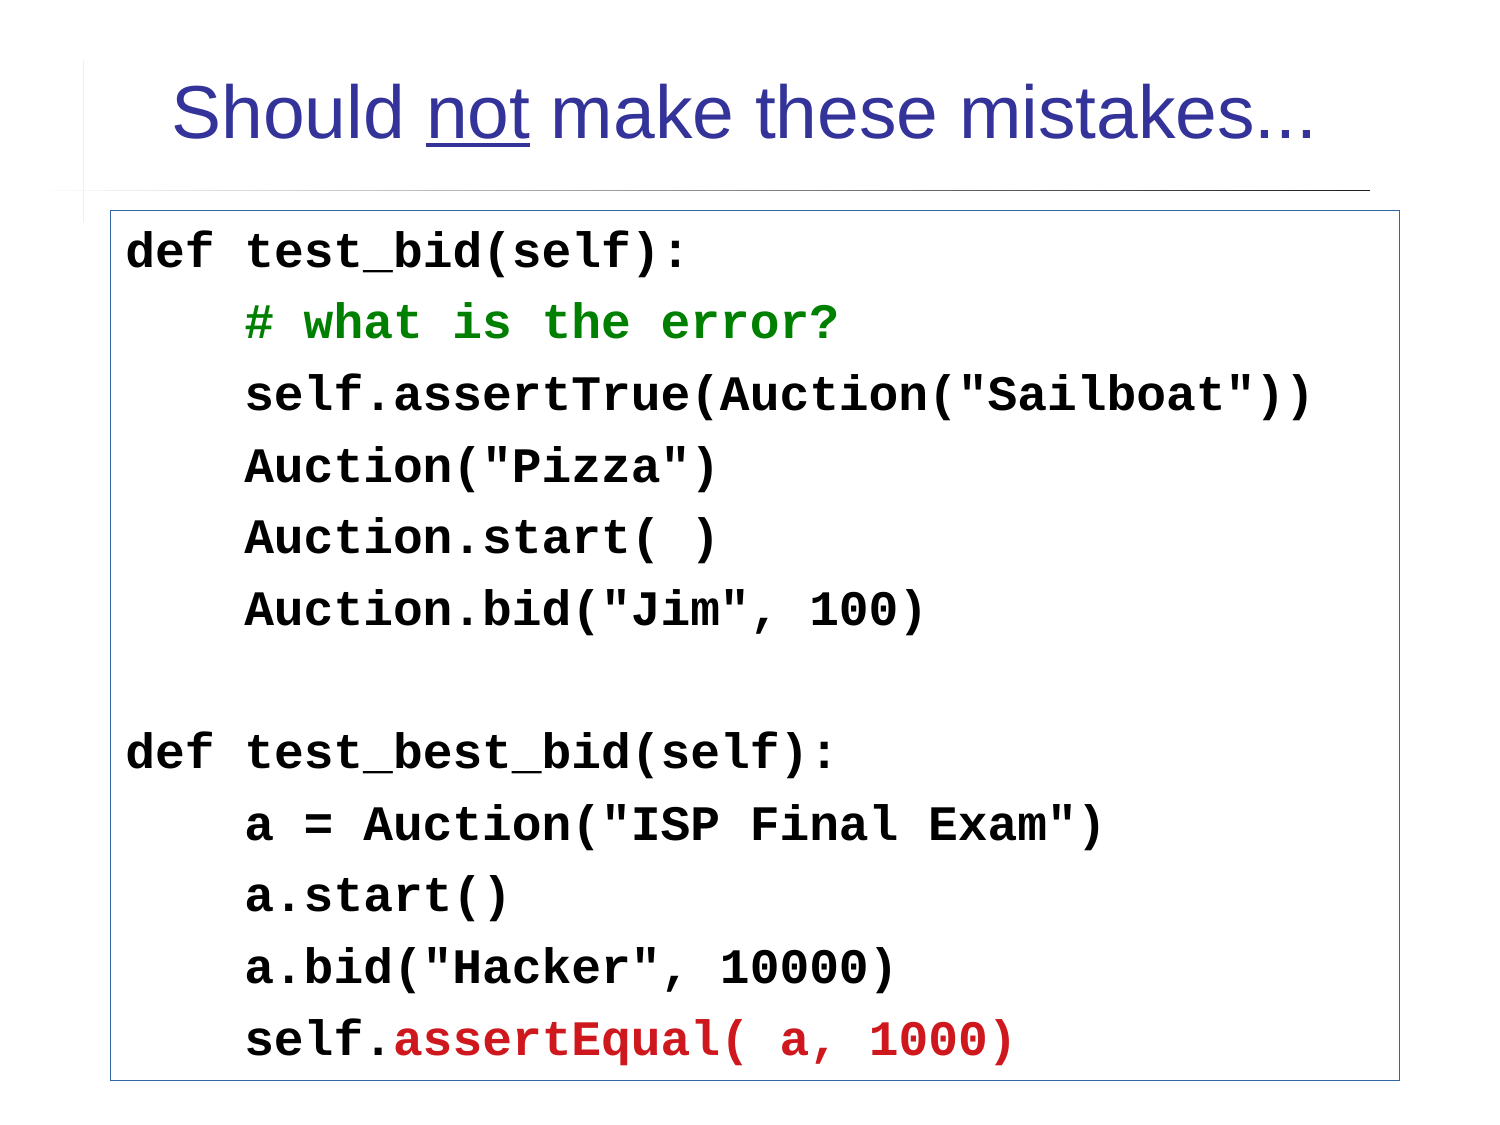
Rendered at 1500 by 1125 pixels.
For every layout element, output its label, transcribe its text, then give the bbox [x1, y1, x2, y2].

list def test_bid(self): # what is the error? self.assertTrue(Auction("Sailboat")) Auction("Pizza") Auction.start( ) Auction.bid("Jim", 100) def test_best_bid(self): a = Auction("ISP Final Exam") a.start() a.bid("Hacker", 10000) self.assertEqual( a, 1000) [110, 210, 1400, 1081]
title Should not make these mistakes... [100, 42, 1389, 174]
